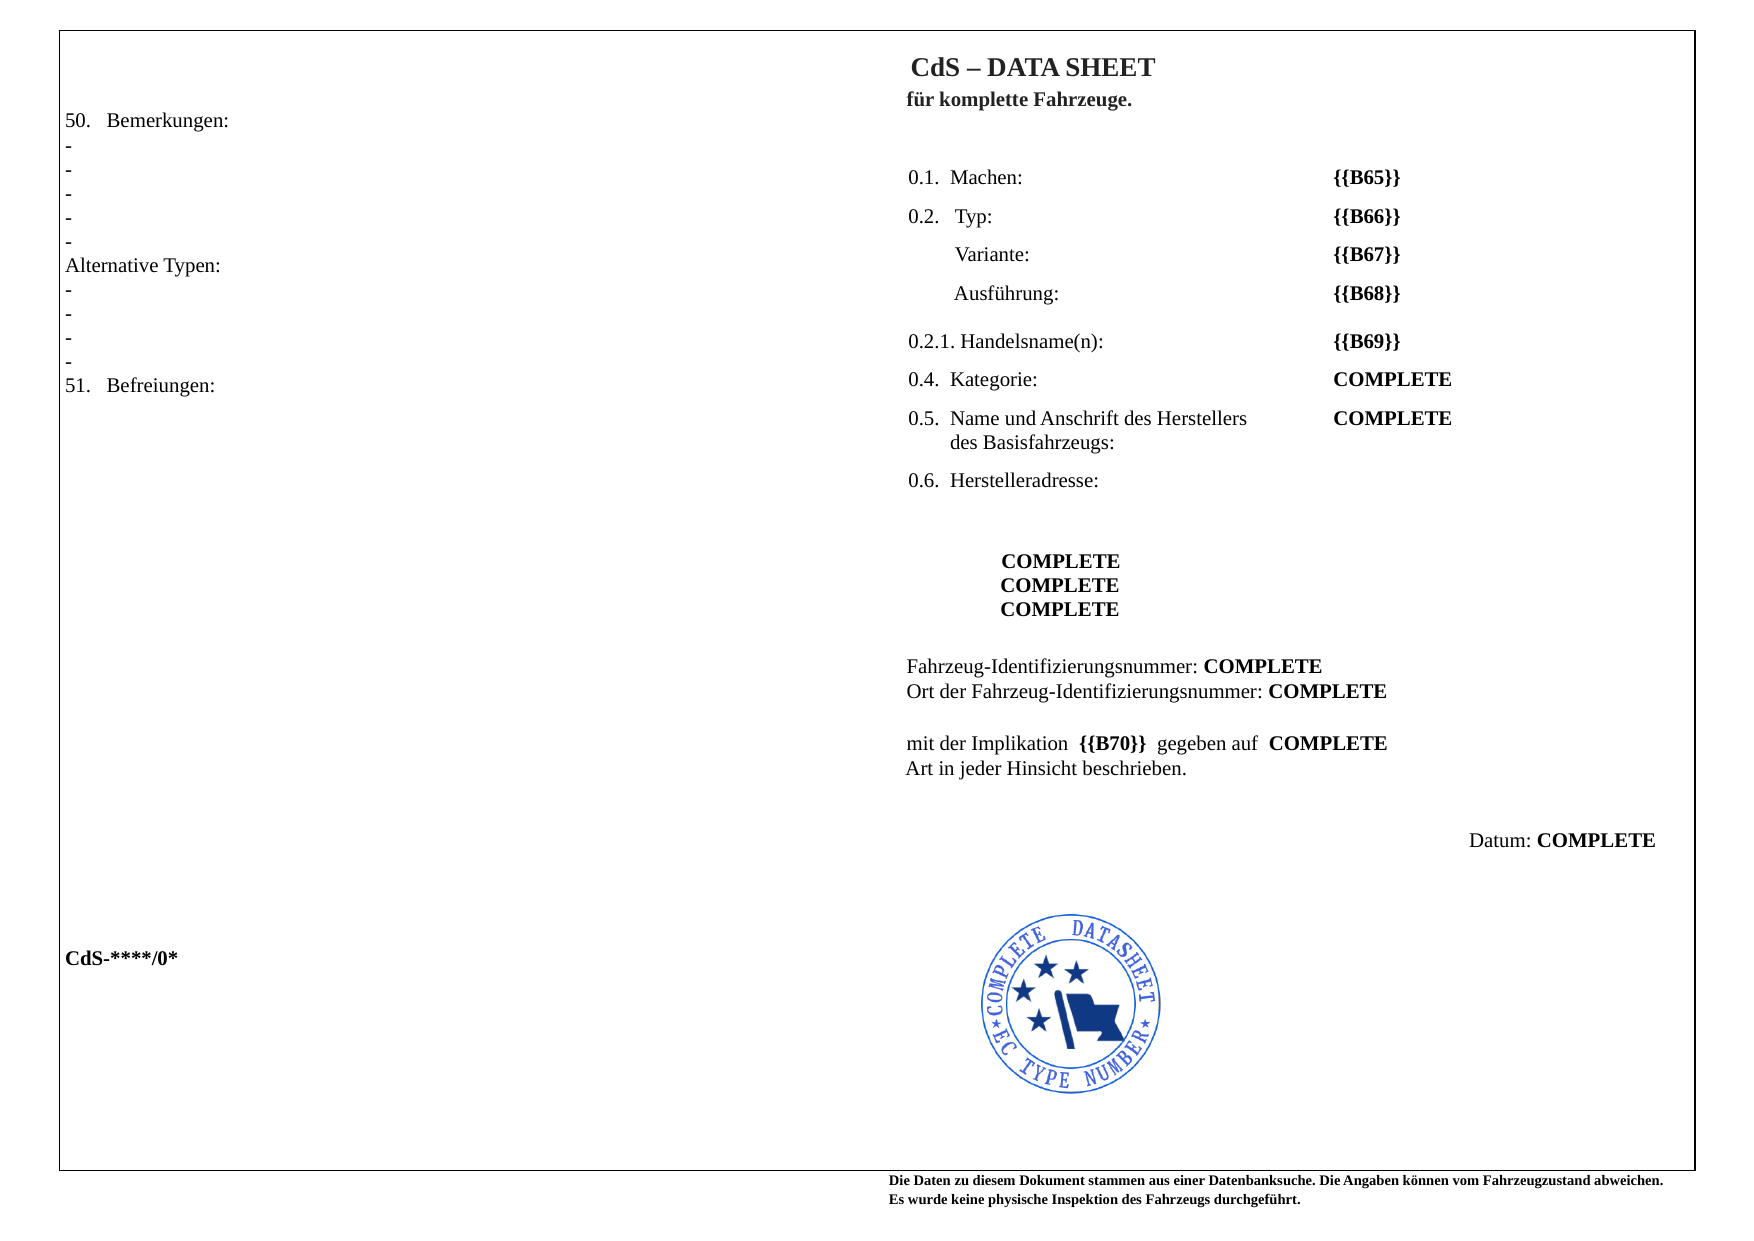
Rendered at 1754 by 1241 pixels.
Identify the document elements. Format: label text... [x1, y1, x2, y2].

table_header {{B65}} {{B66}} {{B67}} {{B68}} {{B69}} COMPLETE COMPLETE [1328, 111, 1690, 549]
table_header 50. Bemerkungen: - - - - - Alternative Typen: - - - - 51. Befreiungen: CdS-****/0* [60, 31, 885, 1170]
picture [960, 893, 1181, 1114]
table_header CdS – DATA SHEET für komplette Fahrzeuge. COMPLETE COMPLETE COMPLETE Fahrzeug-Identifizierungsnummer: COMPLETE Ort der Fahrzeug-Identifizierungsnummer: COMPLETE mit der Implikation {{B70}} gegeben auf COMPLETE Art in jeder Hinsicht beschrieben. Datum: COMPLETE [885, 31, 1694, 1170]
text Die Daten zu diesem Dokument stammen aus einer Datenbanksuche. Die Angaben können vom Fahrzeugzustand abweichen. [59, 1171, 1695, 1188]
table_header 0.1. Machen: 0.2. Typ: Variante: Ausführung: 0.2.1. Handelsname(n): 0.4. Kategorie: 0.5. Name und Anschrift des Herstellers des Basisfahrzeugs: 0.6. Herstelleradresse: [903, 111, 1327, 549]
text Es wurde keine physische Inspektion des Fahrzeugs durchgeführt. [59, 1191, 1695, 1207]
